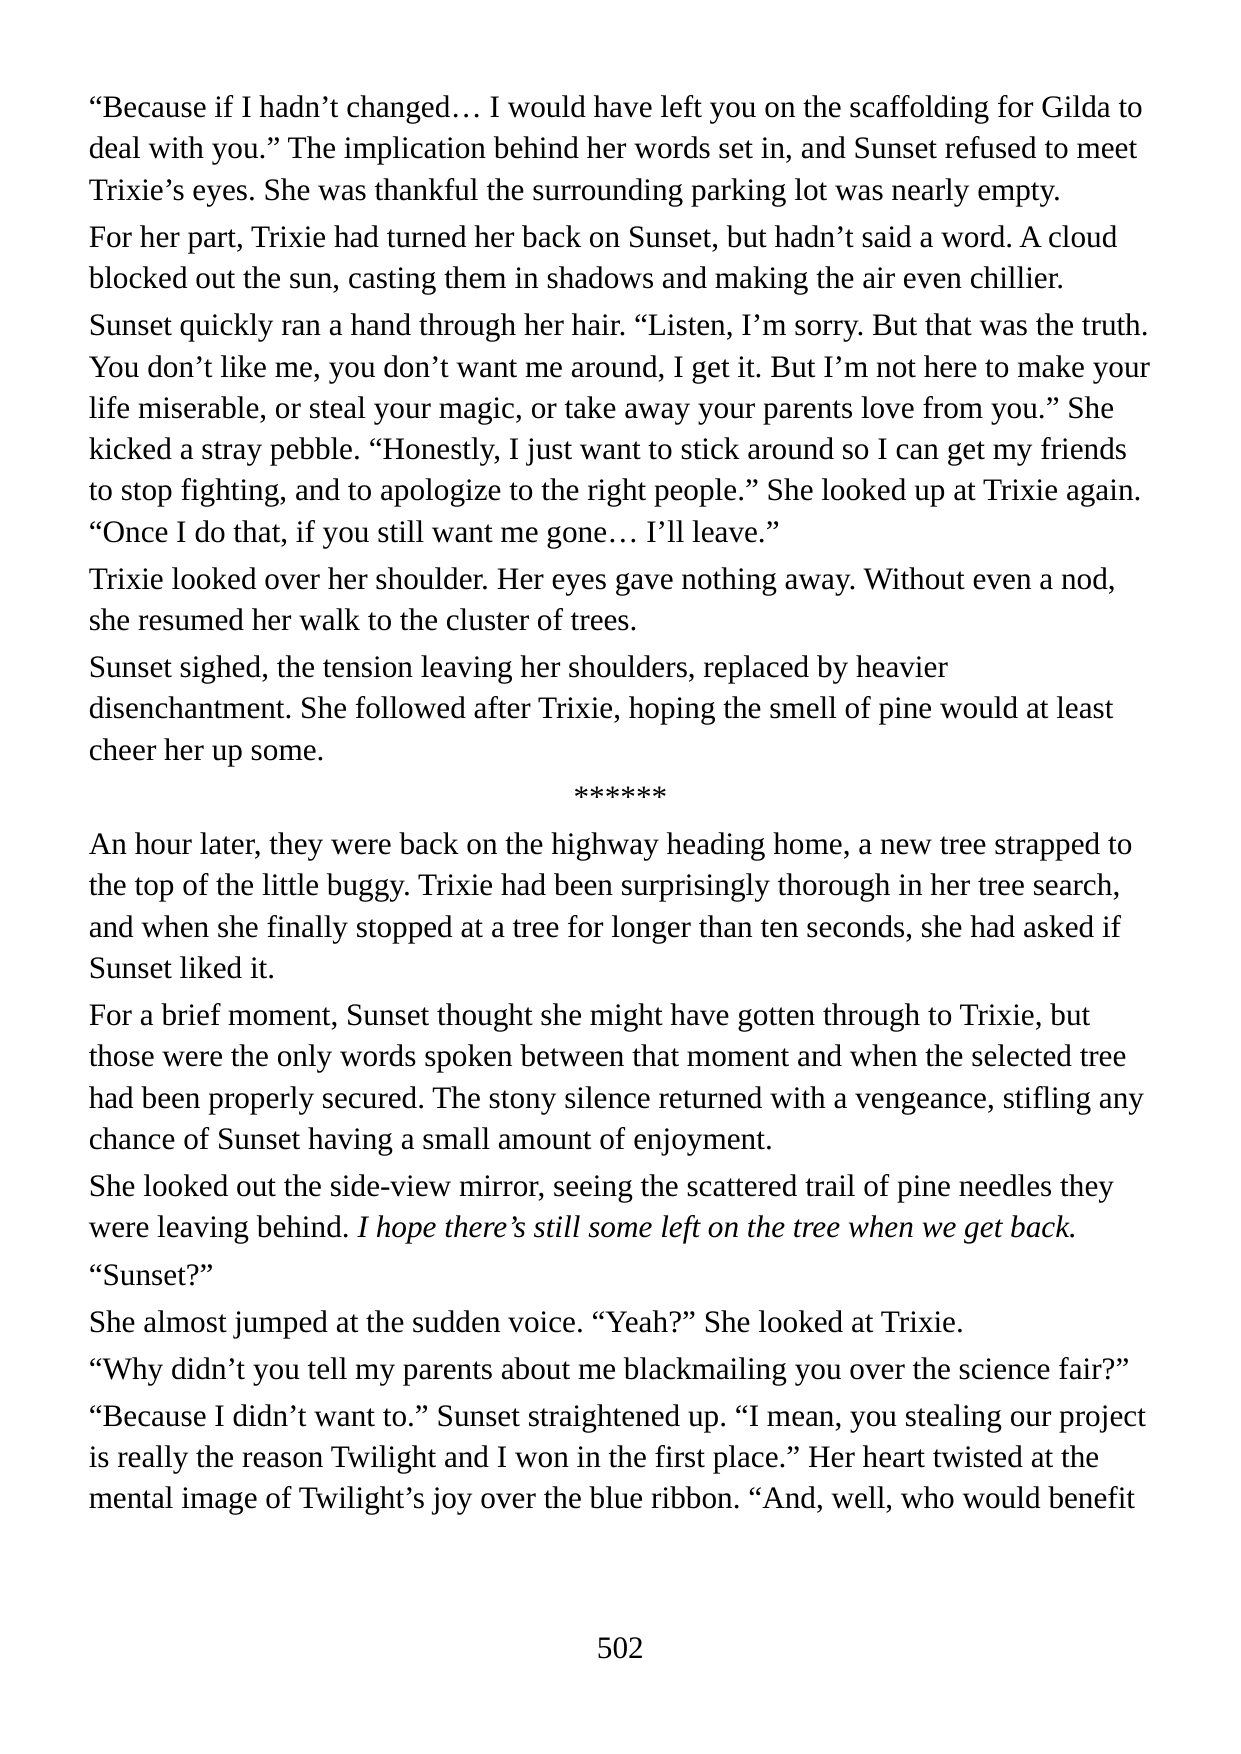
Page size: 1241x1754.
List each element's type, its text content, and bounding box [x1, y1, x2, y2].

text She almost jumped at the sudden voice. “Yeah?” She looked at Trixie. [88, 1303, 1152, 1339]
text For a brief moment, Sunset thought she might have gotten through to Trixie, but those were the only words spoken between that moment and when the selected tree had been properly secured. The stony silence returned with a vengeance, stifling any chance of Sunset having a small amount of enjoyment. [88, 996, 1152, 1156]
text “Because if I hadn’t changed… I would have left you on the scaffolding for Gilda to deal with you.” The implication behind her words set in, and Sunset refused to meet Trixie’s eyes. She was thankful the surrounding parking lot was nearly empty. [88, 88, 1152, 207]
text For her part, Trixie had turned her back on Sunset, but hadn’t said a word. A cloud blocked out the sun, casting them in shadows and making the air even chillier. [88, 218, 1152, 295]
text Sunset sighed, the tension leaving her shoulders, replaced by heavier disenchantment. She followed after Trixie, hoping the smell of pine would at least cheer her up some. [88, 648, 1152, 767]
text “Sunset?” [88, 1256, 1152, 1292]
text She looked out the side-view mirror, seeing the scattered trail of pine needles they were leaving behind. I hope there’s still some left on the tree when we get back. [88, 1167, 1152, 1244]
text Trixie looked over her shoulder. Her eyes gave nothing away. Without even a nod, she resumed her walk to the cluster of trees. [88, 560, 1152, 637]
text ****** [88, 778, 1152, 814]
text “Why didn’t you tell my parents about me blackmailing you over the science fair?” [88, 1350, 1152, 1386]
text “Because I didn’t want to.” Sunset straightened up. “I mean, you stealing our project is really the reason Twilight and I won in the first place.” Her heart twisted at the mental image of Twilight’s joy over the blue ribbon. “And, well, who would benefit [88, 1397, 1152, 1516]
text An hour later, they were back on the highway heading home, a new tree strapped to the top of the little buggy. Trixie had been surprisingly thorough in her tree search, and when she finally stopped at a tree for longer than ten seconds, she had asked if Sunset liked it. [88, 825, 1152, 985]
text Sunset quickly ran a hand through her hair. “Listen, I’m sorry. But that was the truth. You don’t like me, you don’t want me around, I get it. But I’m not here to make your life miserable, or steal your magic, or take away your parents love from you.” She kicked a stray pebble. “Honestly, I just want to stick around so I can get my friends to stop fighting, and to apologize to the right people.” She looked up at Trixie again. “Once I do that, if you still want me gone… I’ll leave.” [88, 307, 1152, 549]
